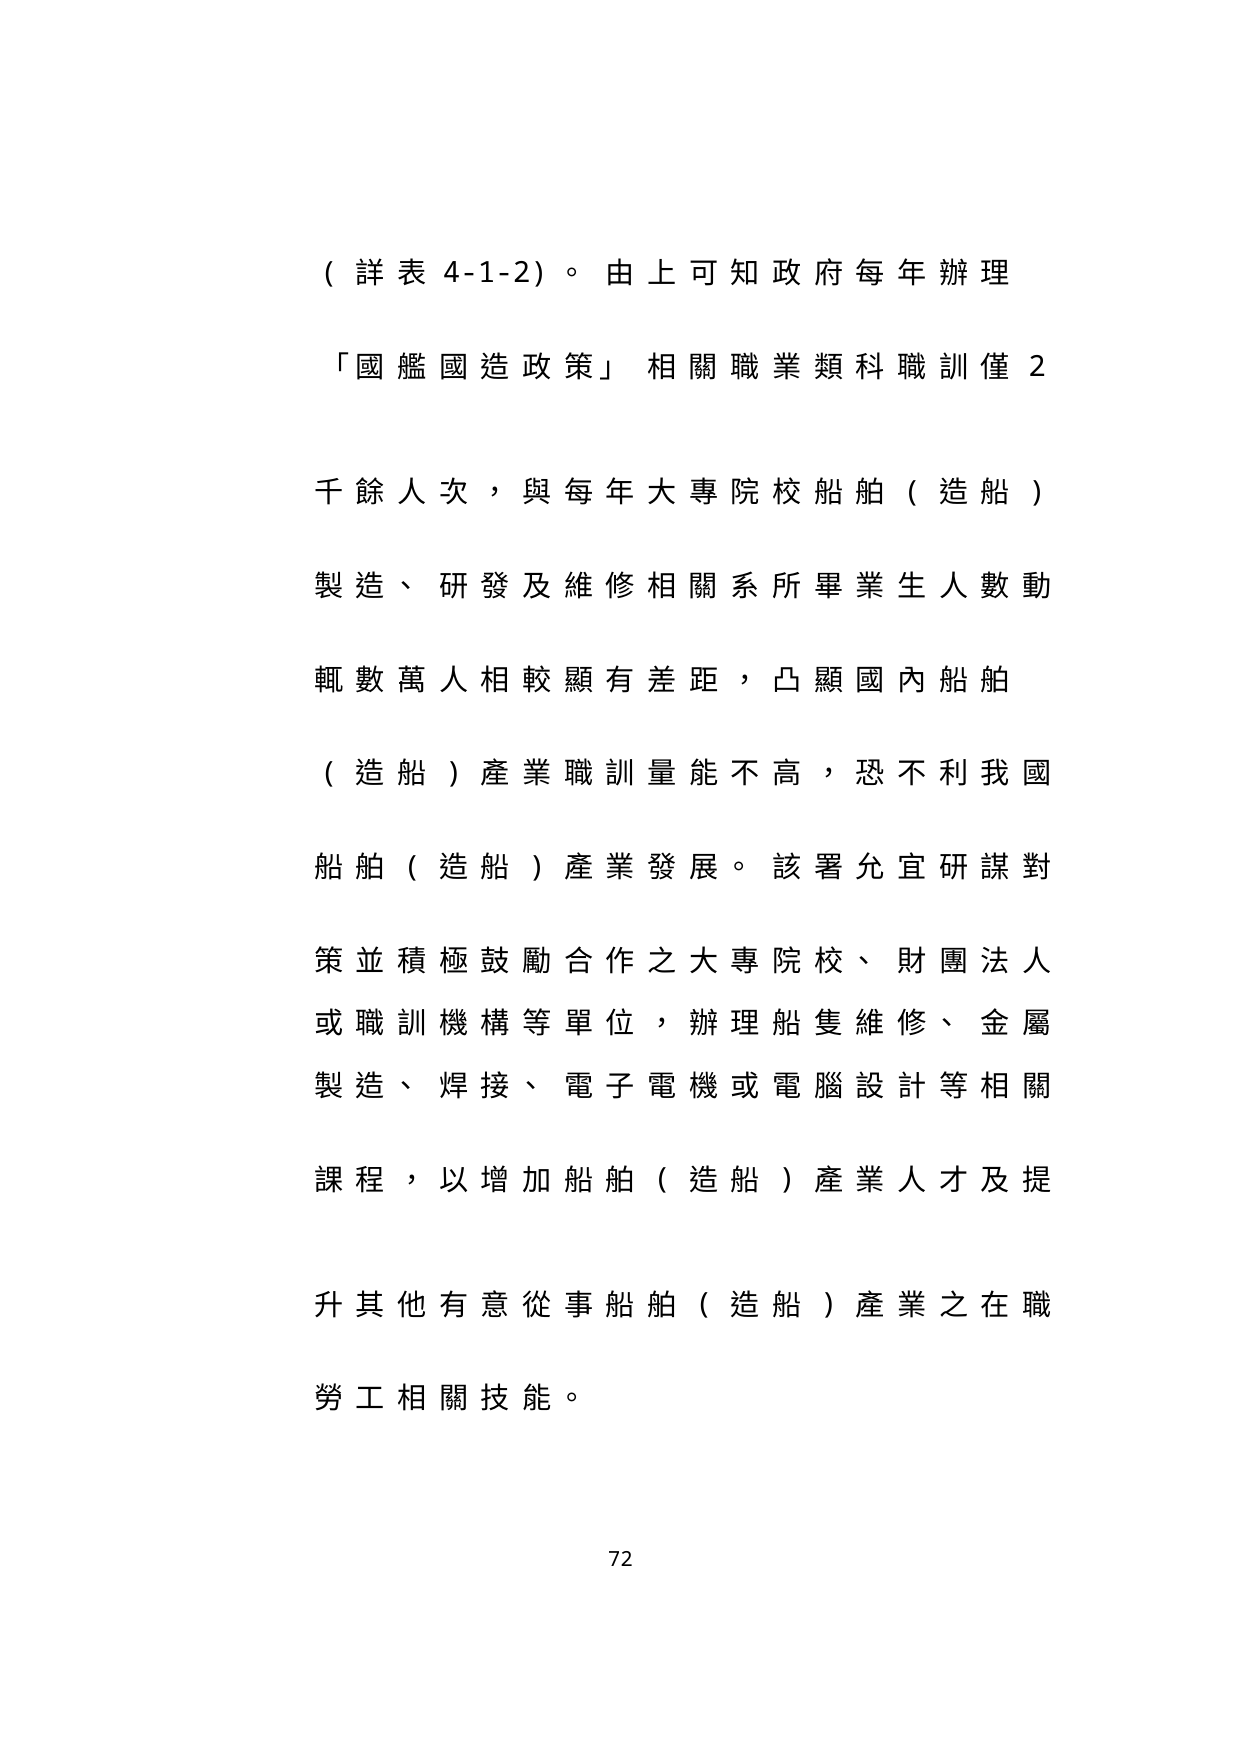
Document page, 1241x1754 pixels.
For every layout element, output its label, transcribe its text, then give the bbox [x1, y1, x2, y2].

text (詳表4-1-2)。由上可知政府每年辦理「國艦國造政策」相關職業類科職訓僅2千餘人次，與每年大專院校船舶(造船)製造、研發及維修相關系所畢業生人數動輒數萬人相較顯有差距，凸顯國內船舶(造船)產業職訓量能不高，恐不利我國船舶(造船)產業發展。該署允宜研謀對策並積極鼓勵合作之大專院校、財團法人或職訓機構等單位，辦理船隻維修、金屬製造、焊接、電子電機或電腦設計等相關課程，以增加船舶(造船)產業人才及提升其他有意從事船舶(造船)產業之在職勞工相關技能。 [271, 229, 1058, 1417]
